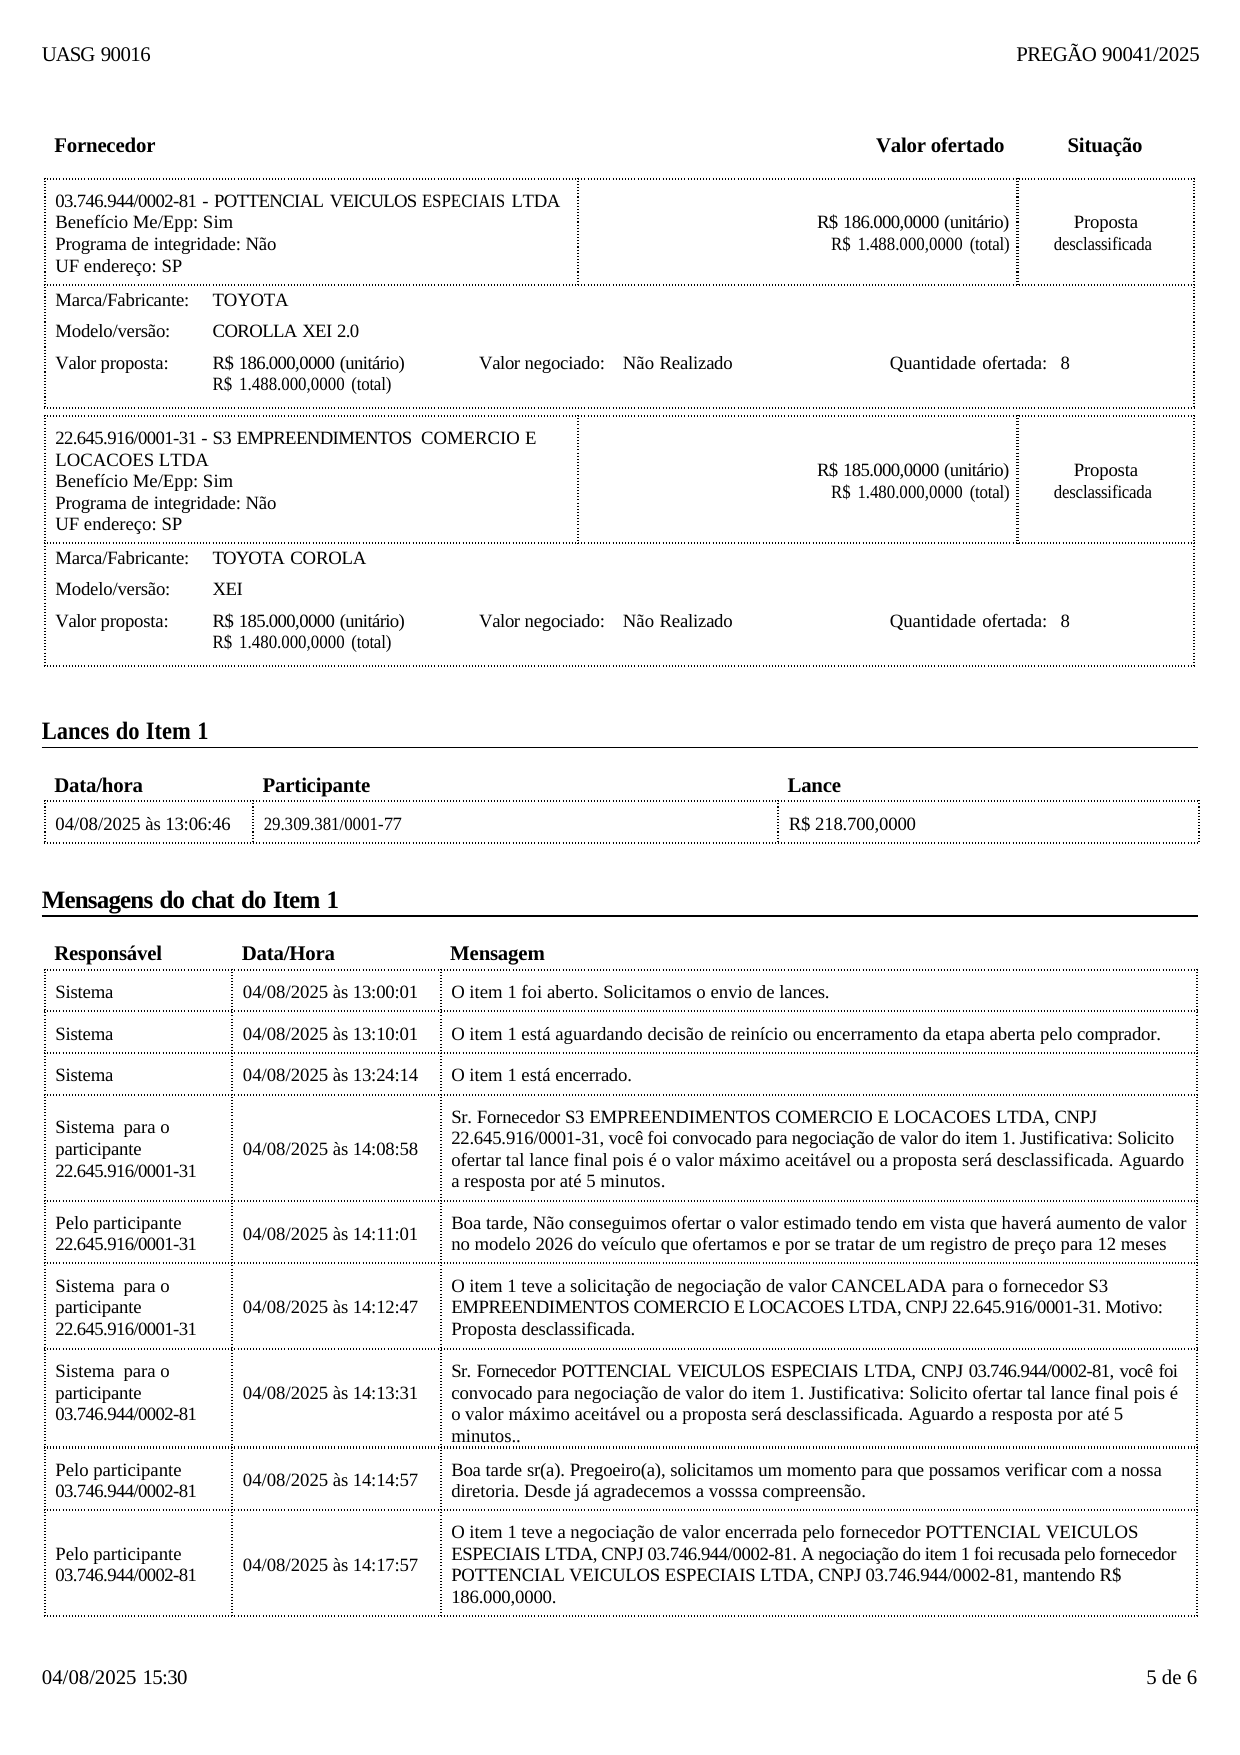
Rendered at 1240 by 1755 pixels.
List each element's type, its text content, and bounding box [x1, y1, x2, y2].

table_cell [612, 315, 809, 348]
table_cell Pelo participante 22.645.916/0001-31 [45, 1200, 232, 1262]
table_cell Pelo participante 03.746.944/0002-81 [45, 1446, 232, 1509]
table_cell [612, 542, 809, 573]
table_cell [1052, 284, 1194, 315]
table_cell [809, 315, 1052, 348]
table_cell Sistema para o participante 03.746.944/0002-81 [45, 1348, 232, 1446]
table_header COMERCIO E [417, 415, 578, 542]
table_header 03.746.944/0002-81 - POTTENCIAL VEICULOS Benefício Me/Epp: Sim Programa de integridade: Não UF endereço: SP [45, 178, 418, 284]
table_cell Não Realizado [612, 606, 809, 665]
table_cell Boa tarde sr(a). Pregoeiro(a), solicitamos um momento para que possamos verificar com a nossa diretoria. Desde já agradecemos a vosssa compreensão. [441, 1446, 1197, 1509]
table_cell O item 1 está encerrado. [441, 1052, 1197, 1093]
table_cell 04/08/2025 às 14:13:31 [232, 1348, 441, 1446]
table_header O item 1 foi aberto. Solicitamos o envio de lances. [441, 969, 1197, 1010]
table_cell 8 [1052, 348, 1194, 407]
table_cell 04/08/2025 às 14:17:57 [232, 1509, 441, 1615]
table_cell [1052, 573, 1194, 606]
table_cell Sistema [45, 1010, 232, 1052]
text Data/hora Participante Lance [54, 772, 1210, 797]
table_cell Sistema [45, 1052, 232, 1093]
table_header R$ 185.000,0000 (unitário) R$ 1.480.000,0000 (total) [578, 415, 1017, 542]
table_cell 04/08/2025 às 14:08:58 [232, 1094, 441, 1200]
text Fornecedor Valor ofertado Situação [54, 133, 1210, 157]
table_cell Sistema para o participante 22.645.916/0001-31 [45, 1262, 232, 1348]
table_cell XEI [201, 573, 417, 606]
table_cell 04/08/2025 às 13:10:01 [232, 1010, 441, 1052]
table_cell 04/08/2025 às 14:14:57 [232, 1446, 441, 1509]
table_header R$ 186.000,0000 (unitário) R$ 1.488.000,0000 (total) [578, 178, 1017, 284]
table_cell COROLLA XEI 2.0 [201, 315, 418, 348]
table_cell Quantidade ofertada: [809, 606, 1052, 665]
table_header 29.309.381/0001-77 [253, 800, 778, 842]
table_cell Sr. Fornecedor POTTENCIAL VEICULOS ESPECIAIS LTDA, CNPJ 03.746.944/0002-81, você foi convocado para negociação de valor do item 1. Justificativa: Solicito ofertar tal lance final pois é o valor máximo aceitável ou a proposta será desclassificada. Aguardo a resposta por até 5 minutos.. [441, 1348, 1197, 1446]
table_cell [417, 573, 612, 606]
table_cell [809, 542, 1052, 573]
table_cell [418, 284, 612, 315]
table_cell [809, 573, 1052, 606]
table_cell Valor proposta: [45, 606, 201, 665]
table_cell Valor proposta: [45, 348, 201, 407]
table_cell 8 [1052, 606, 1194, 665]
table_cell Modelo/versão: [45, 315, 201, 348]
table_cell 04/08/2025 às 13:24:14 [232, 1052, 441, 1093]
table_header Sistema [45, 969, 232, 1010]
table_cell Boa tarde, Não conseguimos ofertar o valor estimado tendo em vista que haverá aumento de valor no modelo 2026 do veículo que ofertamos e por se tratar de um registro de preço para 12 meses [441, 1200, 1197, 1262]
table_header 04/08/2025 às 13:00:01 [232, 969, 441, 1010]
table_cell Quantidade ofertada: [809, 348, 1052, 407]
table_header ESPECIAIS LTDA [418, 178, 578, 284]
table_cell Marca/Fabricante: [45, 542, 201, 573]
table_header 22.645.916/0001-31 - S3 EMPREENDIMENTOS LOCACOES LTDA Benefício Me/Epp: Sim Programa de integridade: Não UF endereço: SP [45, 415, 417, 542]
text Lances do Item 1 [42, 716, 1210, 745]
table_cell 04/08/2025 às 14:11:01 [232, 1200, 441, 1262]
table_cell [809, 284, 1052, 315]
table_cell [417, 542, 612, 573]
table_cell R$ 185.000,0000 (unitário) R$ 1.480.000,0000 (total) [201, 606, 417, 665]
table_cell Valor negociado: [417, 606, 612, 665]
table_cell O item 1 está aguardando decisão de reinício ou encerramento da etapa aberta pelo comprador. [441, 1010, 1197, 1052]
table_cell 04/08/2025 às 14:12:47 [232, 1262, 441, 1348]
table_cell Sistema para o participante 22.645.916/0001-31 [45, 1094, 232, 1200]
table_cell O item 1 teve a solicitação de negociação de valor CANCELADA para o fornecedor S3 EMPREENDIMENTOS COMERCIO E LOCACOES LTDA, CNPJ 22.645.916/0001-31. Motivo: Proposta desclassificada. [441, 1262, 1197, 1348]
table_cell Marca/Fabricante: [45, 284, 201, 315]
table_cell Não Realizado [612, 348, 809, 407]
table_header Proposta desclassificada [1018, 178, 1194, 284]
table_cell [612, 284, 809, 315]
table_cell TOYOTA [201, 284, 418, 315]
table_cell Modelo/versão: [45, 573, 201, 606]
table_cell [1052, 315, 1194, 348]
table_header 04/08/2025 às 13:06:46 [45, 800, 253, 842]
table_header R$ 218.700,0000 [778, 800, 1199, 842]
text Mensagens do chat do Item 1 [42, 885, 1210, 913]
table_cell R$ 186.000,0000 (unitário) R$ 1.488.000,0000 (total) [201, 348, 418, 407]
table_cell Valor negociado: [418, 348, 612, 407]
table_cell O item 1 teve a negociação de valor encerrada pelo fornecedor POTTENCIAL VEICULOS ESPECIAIS LTDA, CNPJ 03.746.944/0002-81. A negociação do item 1 foi recusada pelo fornecedor POTTENCIAL VEICULOS ESPECIAIS LTDA, CNPJ 03.746.944/0002-81, mantendo R$ 186.000,0000. [441, 1509, 1197, 1615]
table_cell Sr. Fornecedor S3 EMPREENDIMENTOS COMERCIO E LOCACOES LTDA, CNPJ 22.645.916/0001-31, você foi convocado para negociação de valor do item 1. Justificativa: Solicito ofertar tal lance final pois é o valor máximo aceitável ou a proposta será desclassificada. Aguardo a resposta por até 5 minutos. [441, 1094, 1197, 1200]
table_cell TOYOTA COROLA [201, 542, 417, 573]
table_cell [418, 315, 612, 348]
table_cell Pelo participante 03.746.944/0002-81 [45, 1509, 232, 1615]
table_header Proposta desclassificada [1018, 415, 1194, 542]
text Responsável Data/Hora Mensagem [54, 941, 1210, 965]
table_cell [1052, 542, 1194, 573]
table_cell [612, 573, 809, 606]
